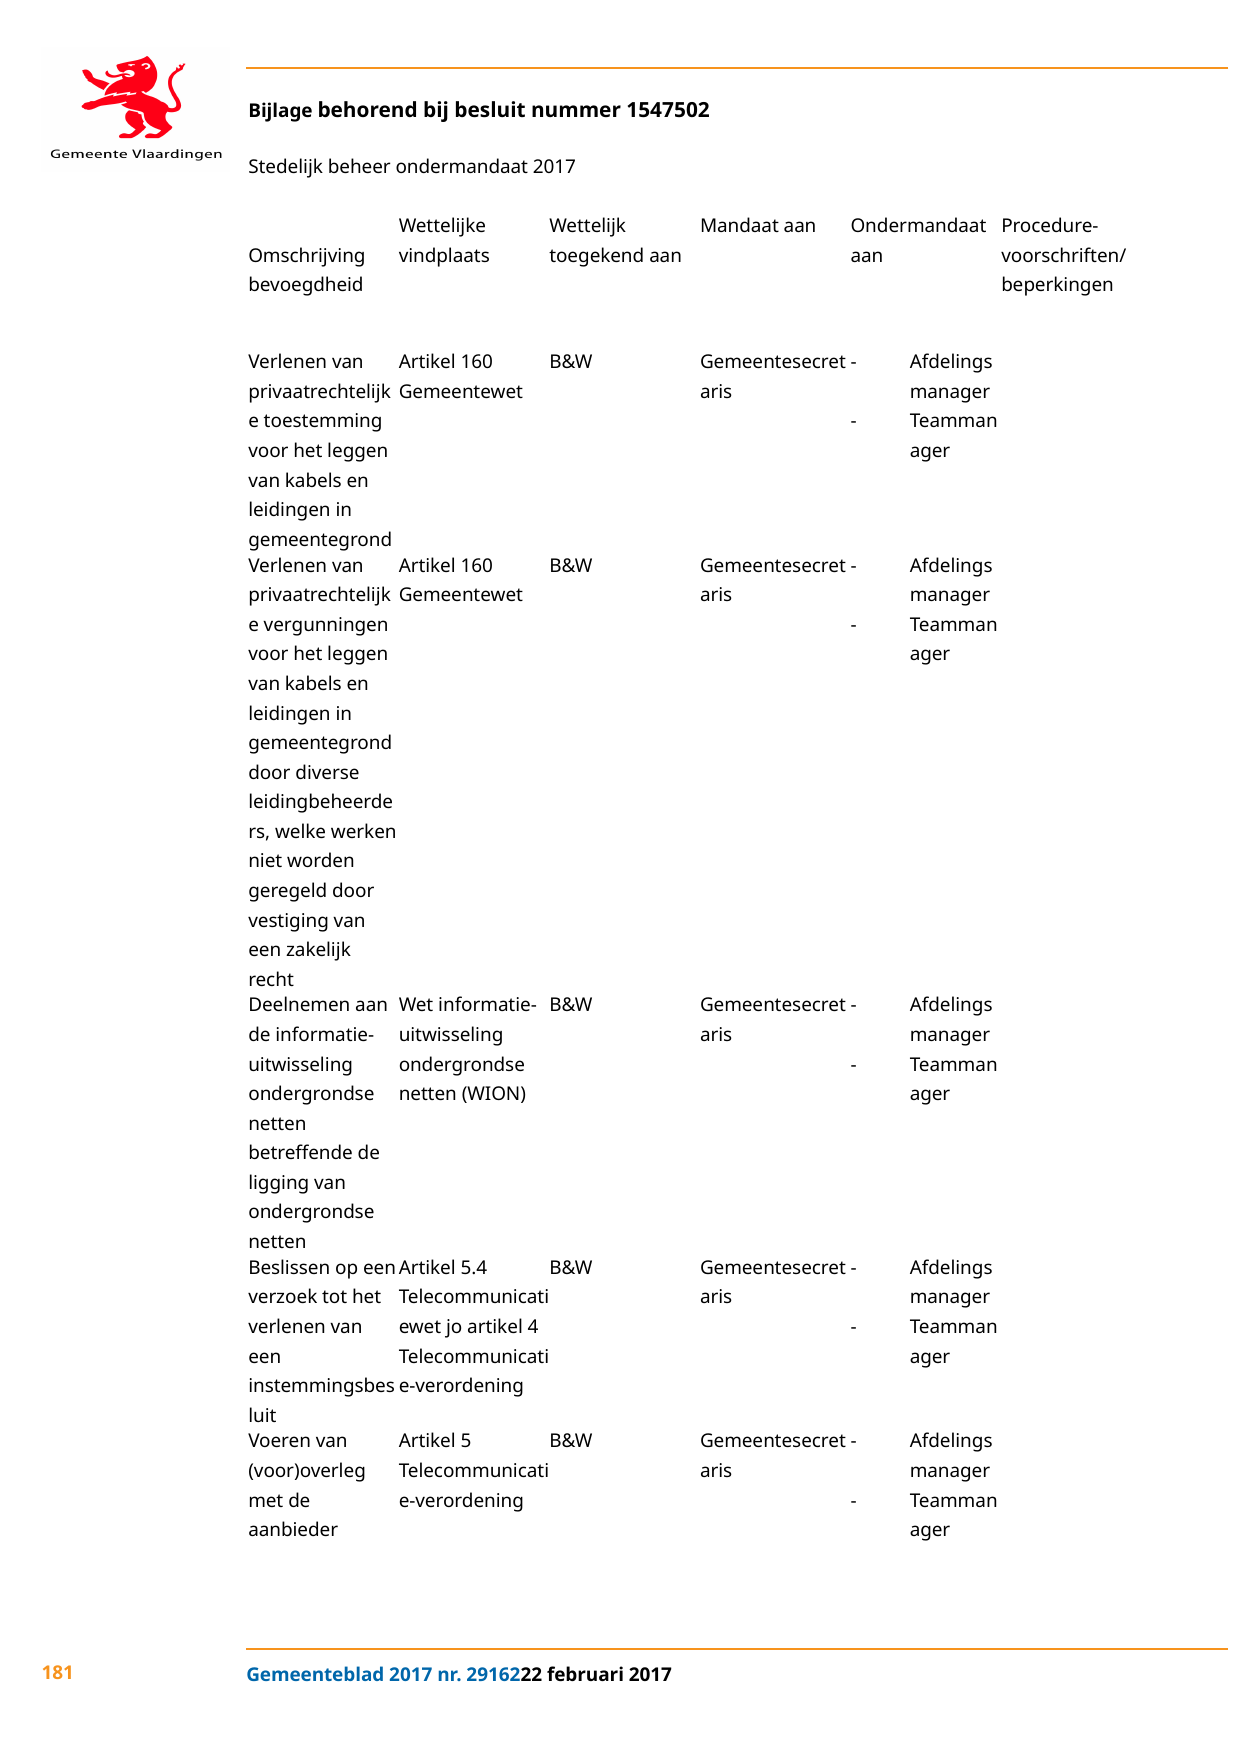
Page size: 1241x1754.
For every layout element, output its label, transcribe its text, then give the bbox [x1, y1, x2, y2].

table_header B&W [549, 349, 700, 552]
table_cell [1001, 992, 1152, 1254]
picture [41, 47, 231, 172]
table_cell [248, 323, 398, 348]
table_header Mandaat aan [700, 212, 850, 297]
table_cell Afdelingsmanager Teammanager [850, 1428, 1001, 1572]
table_cell Afdelingsmanager Teammanager [850, 1254, 1001, 1428]
table_cell Gemeentesecretaris [700, 1254, 850, 1428]
table_cell Gemeentesecretaris [700, 992, 850, 1254]
table_cell [1001, 1572, 1152, 1597]
table_cell B&W [549, 1254, 700, 1428]
table_header Afdelingsmanager Teammanager [850, 349, 1001, 552]
table_cell Artikel 160 Gemeentewet [399, 552, 549, 992]
table_cell B&W [549, 1428, 700, 1572]
table_cell [1001, 1254, 1152, 1428]
table_cell Afdelingsmanager Teammanager [850, 992, 1001, 1254]
table_cell [399, 1572, 549, 1597]
text Bijlage behorend bij besluit nummer 1547502 [248, 95, 1152, 123]
table_cell [700, 1572, 850, 1597]
table_cell [549, 1572, 700, 1597]
table_cell Beslissen op een verzoek tot het verlenen van een instemmingsbesluit [248, 1254, 398, 1428]
table_cell [248, 1572, 398, 1597]
table_header Procedure-voorschriften/beperkingen [1001, 212, 1152, 297]
table_header Ondermandaat aan [850, 212, 1001, 297]
table_cell [248, 297, 398, 323]
table_header Wettelijk toegekend aan [549, 212, 700, 297]
table_header Gemeentesecretaris [700, 349, 850, 552]
table_cell [850, 1572, 1001, 1597]
table_cell [850, 297, 1001, 323]
table_cell [549, 297, 700, 323]
table_cell [1001, 297, 1152, 323]
table_cell Artikel 5.4 Telecommunicatiewet jo artikel 4 Telecommunicatie-verordening [399, 1254, 549, 1428]
table_cell [399, 297, 549, 323]
table_cell Verlenen van privaatrechtelijke vergunningen voor het leggen van kabels en leidingen in gemeentegrond door diverse leidingbeheerders, welke werken niet worden geregeld door vestiging van een zakelijk recht [248, 552, 398, 992]
table_cell Artikel 5 Telecommunicatie-verordening [399, 1428, 549, 1572]
table_cell Afdelingsmanager Teammanager [850, 552, 1001, 992]
table_header Verlenen van privaatrechtelijke toestemming voor het leggen van kabels en leidingen in gemeentegrond [248, 349, 398, 552]
table_cell Wet informatie-uitwisseling ondergrondse netten (WION) [399, 992, 549, 1254]
table_header Omschrijving bevoegdheid [248, 212, 398, 297]
table_header [1001, 349, 1152, 552]
table_header Wettelijke vindplaats [399, 212, 549, 297]
table_cell [1001, 1428, 1152, 1572]
table_cell Gemeentesecretaris [700, 1428, 850, 1572]
table_cell [700, 297, 850, 323]
table_cell Deelnemen aan de informatie-uitwisseling ondergrondse netten betreffende de ligging van ondergrondse netten [248, 992, 398, 1254]
text Stedelijk beheer ondermandaat 2017 [248, 153, 1152, 179]
table_header Artikel 160 Gemeentewet [399, 349, 549, 552]
table_cell Gemeentesecretaris [700, 552, 850, 992]
table_cell Voeren van (voor)overleg met de aanbieder [248, 1428, 398, 1572]
table_cell B&W [549, 992, 700, 1254]
table_cell [1001, 552, 1152, 992]
table_cell B&W [549, 552, 700, 992]
